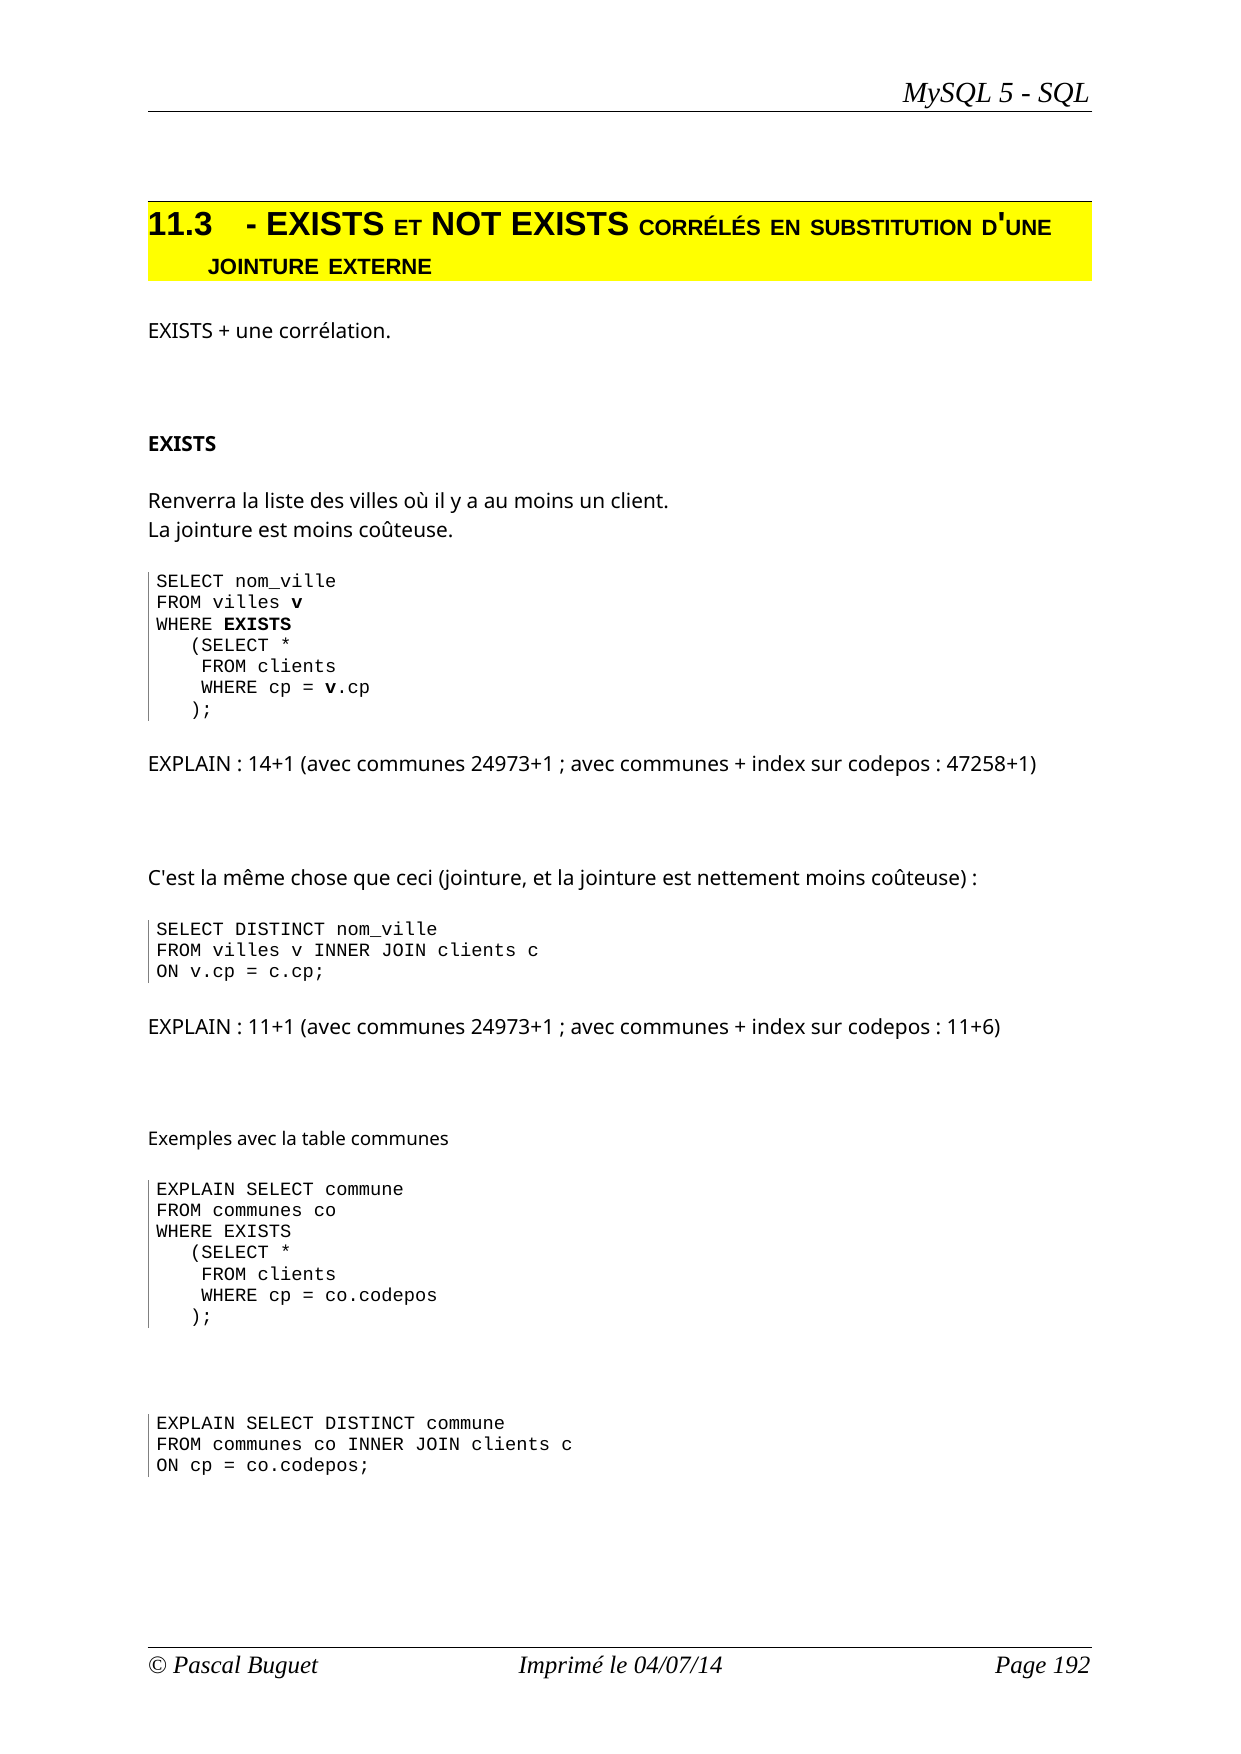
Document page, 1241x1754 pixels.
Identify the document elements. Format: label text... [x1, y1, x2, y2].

text Exemples avec la table communes [148, 1126, 1092, 1151]
text SELECT DISTINCT nom_ville [148, 919, 1092, 941]
text SELECT nom_ville [149, 572, 1092, 593]
text FROM communes co [149, 1201, 1092, 1222]
text EXPLAIN SELECT DISTINCT commune [148, 1413, 1092, 1435]
text WHERE cp = v.cp [149, 678, 1092, 699]
text C'est la même chose que ceci (jointure, et la jointure est nettement moins coûteuse) : [148, 863, 1092, 891]
text (SELECT * [149, 1243, 1092, 1264]
text WHERE EXISTS [149, 1222, 1092, 1243]
text EXISTS + une corrélation. [148, 316, 1092, 344]
text FROM clients [149, 1264, 1092, 1286]
text FROM communes co INNER JOIN clients c [149, 1435, 1092, 1456]
text ON v.cp = c.cp; [149, 962, 1092, 983]
text ); [149, 1307, 1092, 1328]
text EXPLAIN : 11+1 (avec communes 24973+1 ; avec communes + index sur codepos : 11+6) [148, 1012, 1092, 1040]
text EXPLAIN SELECT commune [148, 1179, 1092, 1201]
text (SELECT * [149, 636, 1092, 657]
text FROM clients [149, 657, 1092, 678]
text FROM villes v INNER JOIN clients c [149, 941, 1092, 962]
text La jointure est moins coûteuse. [148, 515, 1092, 543]
text ); [149, 699, 1092, 721]
text Renverra la liste des villes où il y a au moins un client. [148, 486, 1092, 515]
text WHERE EXISTS [149, 614, 1092, 636]
text ON cp = co.codepos; [149, 1456, 1092, 1477]
subtitle - EXISTS et NOT EXISTS corrélés en substitution d'une jointure externe [148, 202, 1092, 281]
text EXISTS [148, 429, 1092, 458]
text EXPLAIN : 14+1 (avec communes 24973+1 ; avec communes + index sur codepos : 47258+1) [148, 749, 1092, 777]
text FROM villes v [149, 593, 1092, 614]
text WHERE cp = co.codepos [149, 1286, 1092, 1307]
